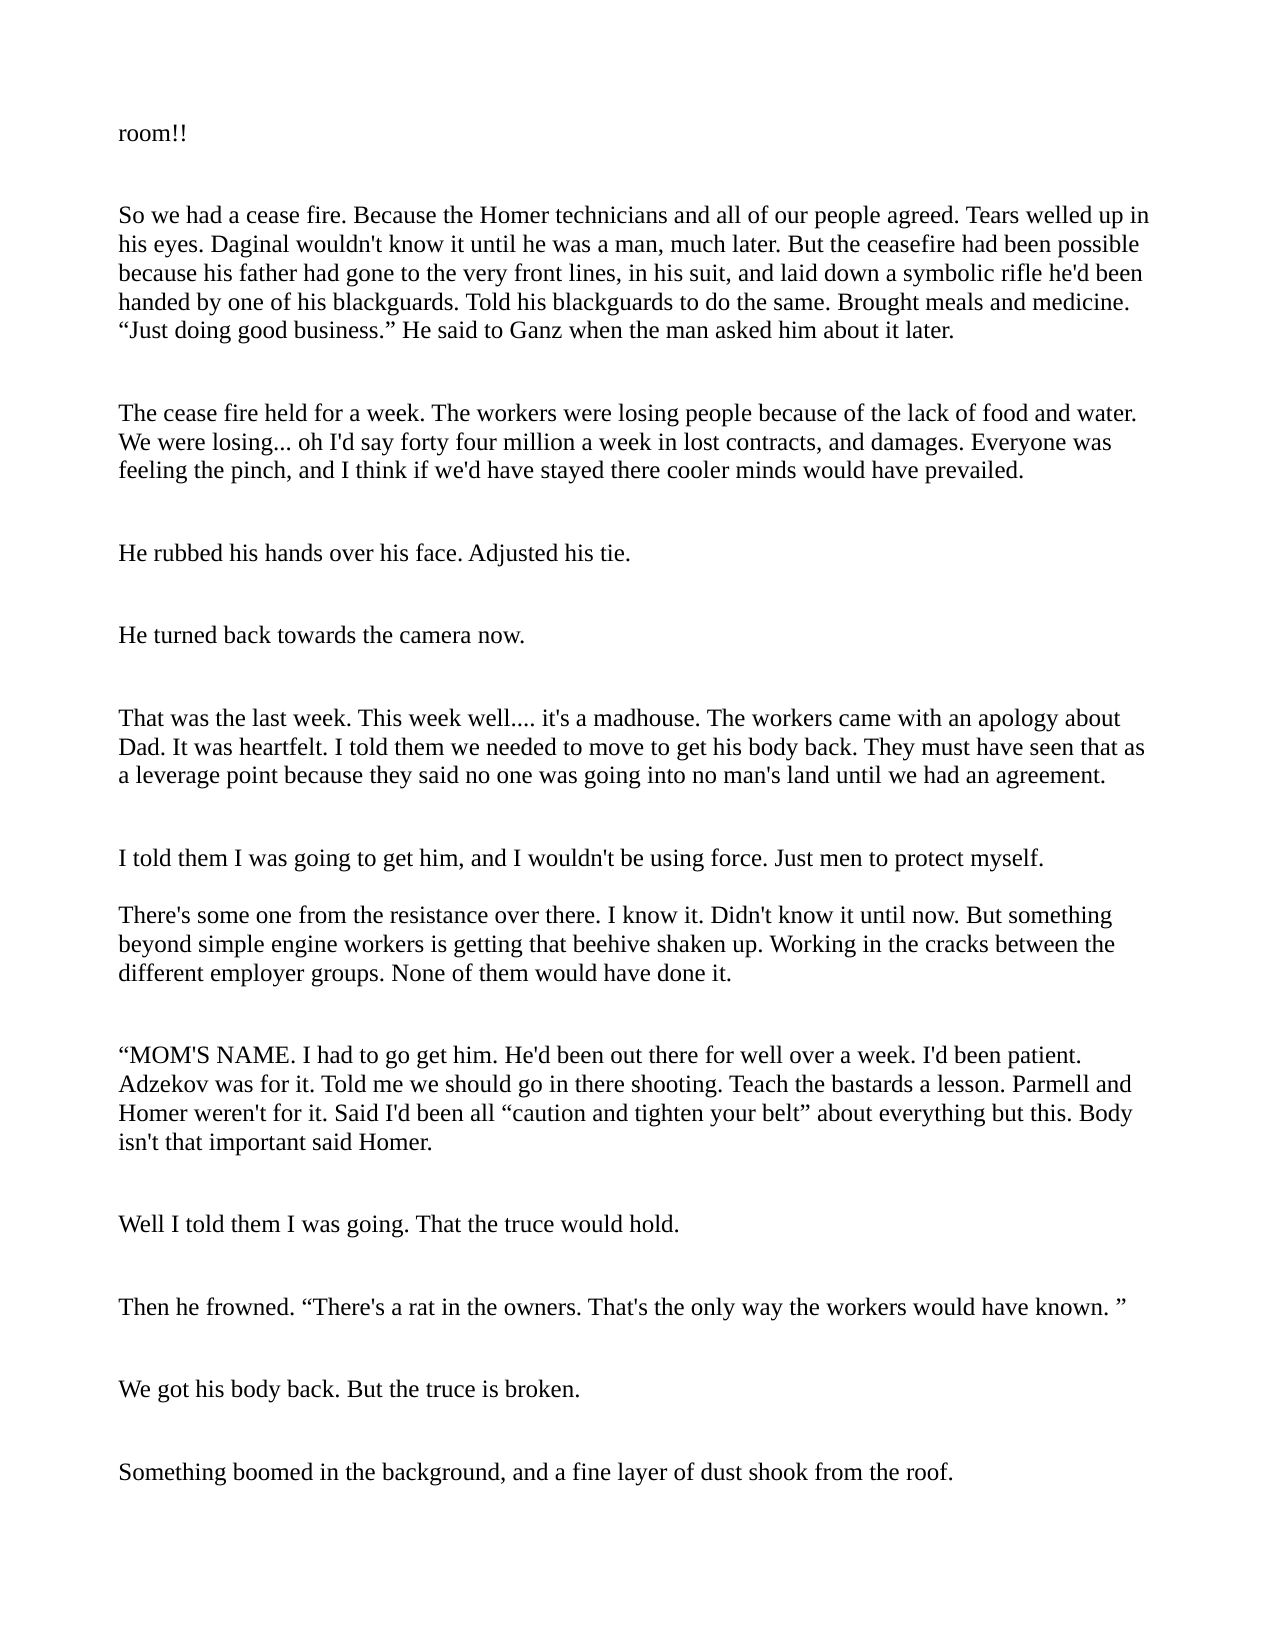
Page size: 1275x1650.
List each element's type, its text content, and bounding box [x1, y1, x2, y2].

text room!! [118, 118, 1157, 147]
text We got his body back. But the truce is broken. [118, 1374, 1157, 1403]
text I told them I was going to get him, and I wouldn't be using force. Just men to protect myself. There's some one from the resistance over there. I know it. Didn't know it until now. But something beyond simple engine workers is getting that beehive shaken up. Working in the cracks between the different employer groups. None of them would have done it. [118, 843, 1157, 987]
text He rubbed his hands over his face. Adjusted his tie. [118, 538, 1157, 567]
text Something boomed in the background, and a fine layer of dust shook from the roof. [118, 1457, 1157, 1486]
text He turned back towards the camera now. [118, 621, 1157, 649]
text Well I told them I was going. That the truce would hold. [118, 1209, 1157, 1238]
text That was the last week. This week well.... it's a madhouse. The workers came with an apology about Dad. It was heartfelt. I told them we needed to move to get his body back. They must have seen that as a leverage point because they said no one was going into no man's land until we had an agreement. [118, 703, 1157, 789]
text “MOM'S NAME. I had to go get him. He'd been out there for well over a week. I'd been patient. Adzekov was for it. Told me we should go in there shooting. Teach the bastards a lesson. Parmell and Homer weren't for it. Said I'd been all “caution and tighten your belt” about everything but this. Body isn't that important said Homer. [118, 1041, 1157, 1156]
text The cease fire held for a week. The workers were losing people because of the lack of food and water. We were losing... oh I'd say forty four million a week in lost contracts, and damages. Everyone was feeling the pinch, and I think if we'd have stayed there cooler minds would have prevailed. [118, 398, 1157, 484]
text Then he frowned. “There's a rat in the owners. That's the only way the workers would have known. ” [118, 1292, 1157, 1321]
text So we had a cease fire. Because the Homer technicians and all of our people agreed. Tears welled up in his eyes. Daginal wouldn't know it until he was a man, much later. But the ceasefire had been possible because his father had gone to the very front lines, in his suit, and laid down a symbolic rifle he'd been handed by one of his blackguards. Told his blackguards to do the same. Brought meals and medicine. “Just doing good business.” He said to Ganz when the man asked him about it later. [118, 201, 1157, 344]
